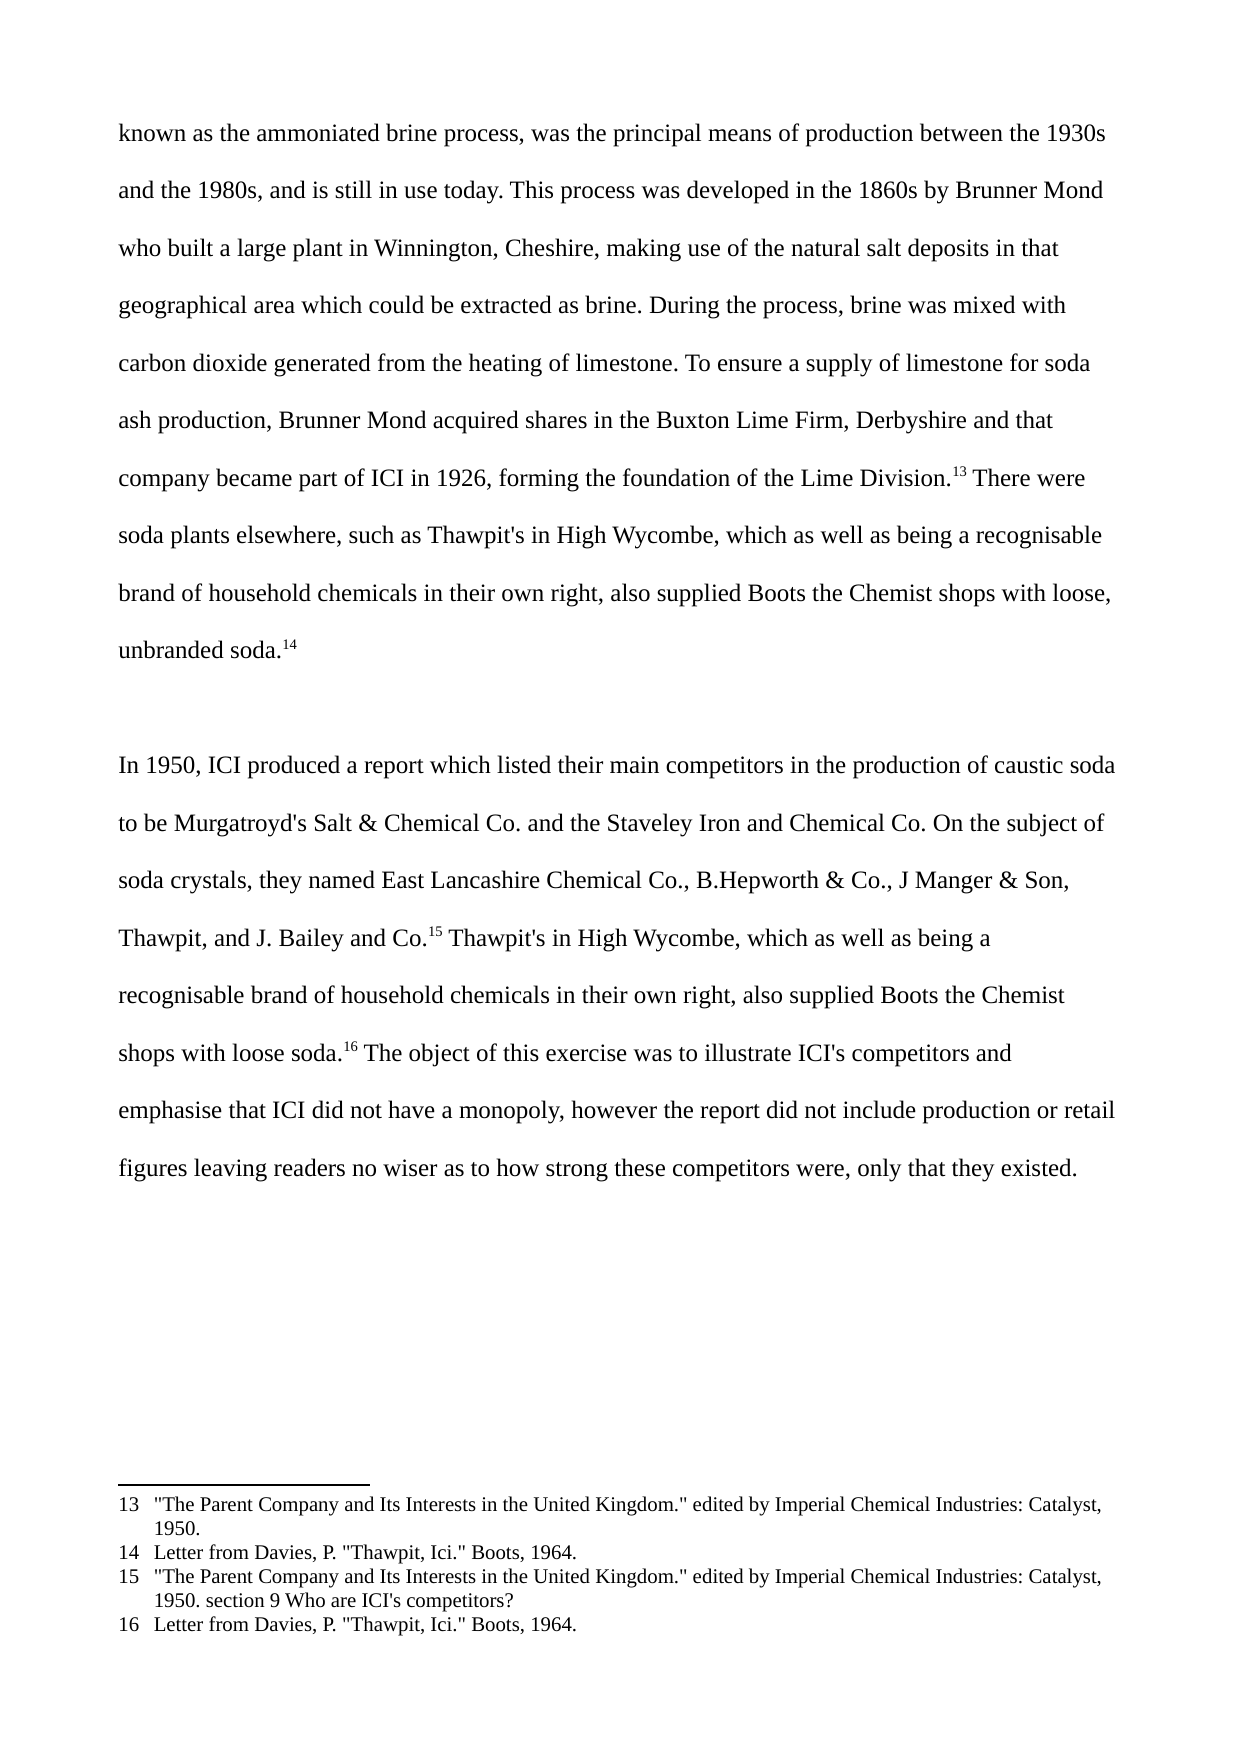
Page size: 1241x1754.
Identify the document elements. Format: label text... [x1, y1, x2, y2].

text "The Parent Company and Its Interests in the United Kingdom." edited by Imperial Chemical Industries: Catalyst, 1950. section 9 Who are ICI's competitors? [118, 1564, 1122, 1612]
text known as the ammoniated brine process, was the principal means of production between the 1930s and the 1980s, and is still in use today. This process was developed in the 1860s by Brunner Mond who built a large plant in Winnington, Cheshire, making use of the natural salt deposits in that geographical area which could be extracted as brine. During the process, brine was mixed with carbon dioxide generated from the heating of limestone. To ensure a supply of limestone for soda ash production, Brunner Mond acquired shares in the Buxton Lime Firm, Derbyshire and that company became part of ICI in 1926, forming the foundation of the Lime Division. There were soda plants elsewhere, such as Thawpit's in High Wycombe, which as well as being a recognisable brand of household chemicals in their own right, also supplied Boots the Chemist shops with loose, unbranded soda. [118, 118, 1122, 664]
text Letter from Davies, P. "Thawpit, Ici." Boots, 1964. [118, 1612, 1122, 1636]
text "The Parent Company and Its Interests in the United Kingdom." edited by Imperial Chemical Industries: Catalyst, 1950. [118, 1491, 1122, 1539]
text In 1950, ICI produced a report which listed their main competitors in the production of caustic soda to be Murgatroyd's Salt & Chemical Co. and the Staveley Iron and Chemical Co. On the subject of soda crystals, they named East Lancashire Chemical Co., B.Hepworth & Co., J Manger & Son, Thawpit, and J. Bailey and Co. Thawpit's in High Wycombe, which as well as being a recognisable brand of household chemicals in their own right, also supplied Boots the Chemist shops with loose soda. The object of this exercise was to illustrate ICI's competitors and emphasise that ICI did not have a monopoly, however the report did not include production or retail figures leaving readers no wiser as to how strong these competitors were, only that they existed. [118, 751, 1122, 1182]
text Letter from Davies, P. "Thawpit, Ici." Boots, 1964. [118, 1539, 1122, 1564]
